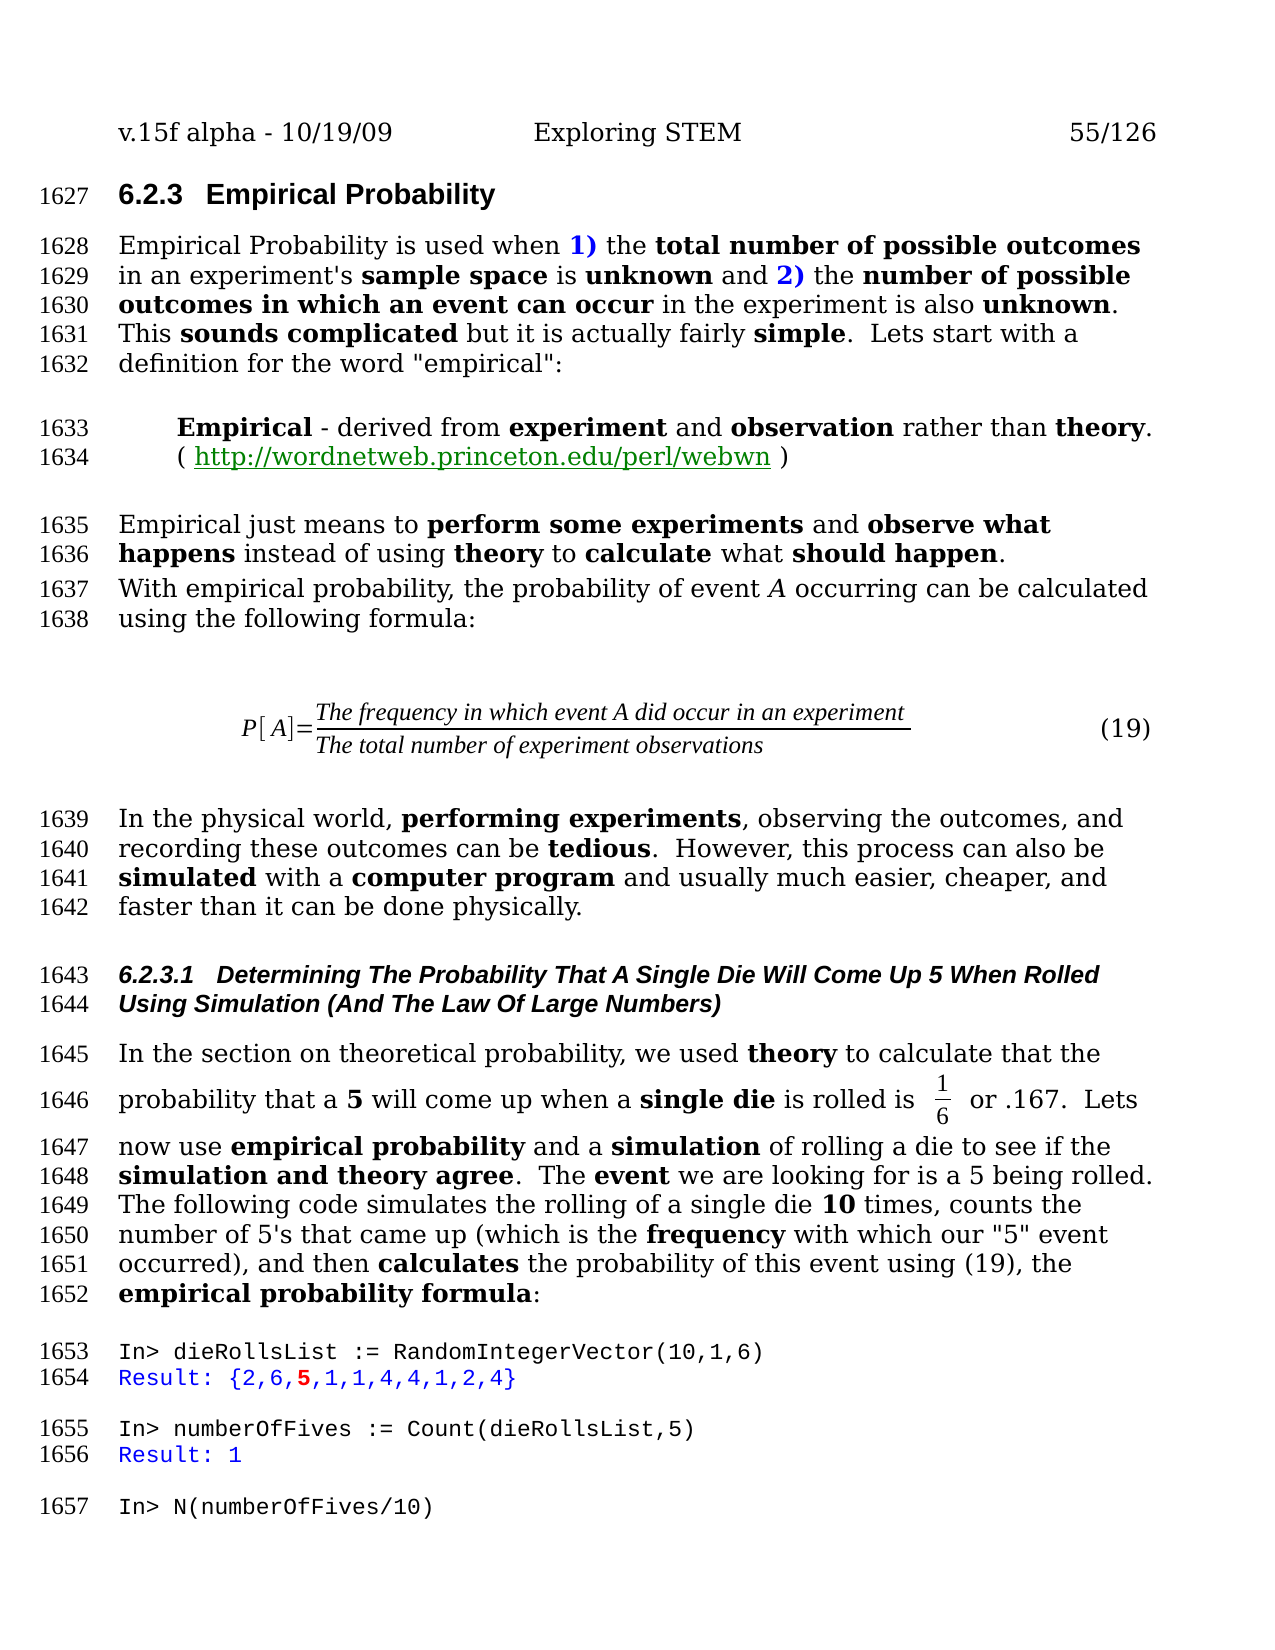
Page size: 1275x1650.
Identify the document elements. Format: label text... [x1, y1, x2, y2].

text Result: 1 [118, 1444, 1157, 1470]
table_header (19) [1041, 691, 1157, 766]
text In> numberOfFives := Count(dieRollsList,5) [118, 1418, 1157, 1444]
text Empirical Probability is used when 1) the total number of possible outcomes in an experiment's sample space is unknown and 2) the number of possible outcomes in which an event can occur in the experiment is also unknown. This sounds complicated but it is actually fairly simple. Lets start with a definition for the word "empirical": [118, 231, 1157, 378]
text In> dieRollsList := RandomIntegerVector(10,1,6) [118, 1340, 1157, 1366]
text In> N(numberOfFives/10) [118, 1496, 1157, 1522]
text With empirical probability, the probability of event A occurring can be calculated using the following formula: [118, 574, 1157, 633]
text Result: {2,6,5,1,1,4,4,1,2,4} [118, 1366, 1157, 1392]
text Empirical - derived from experiment and observation rather than theory. ( http://wordnetweb.princeton.edu/perl/webwn ) [176, 413, 1157, 472]
subtitle Empirical Probability [118, 177, 1157, 210]
subtitle Determining The Probability That A Single Die Will Come Up 5 When Rolled Using Simulation (And The Law Of Large Numbers) [118, 961, 1157, 1018]
table_header [118, 691, 1041, 766]
text Empirical just means to perform some experiments and observe what happens instead of using theory to calculate what should happen. [118, 510, 1157, 568]
text In the section on theoretical probability, we used theory to calculate that the probability that a 5 will come up when a single die is rolled isor .167. Lets now use empirical probability and a simulation of rolling a die to see if the simulation and theory agree. The event we are looking for is a 5 being rolled. The following code simulates the rolling of a single die 10 times, counts the number of 5's that came up (which is the frequency with which our "5" event occurred), and then calculates the probability of this event using (19), the empirical probability formula: [118, 1038, 1157, 1308]
text In the physical world, performing experiments, observing the outcomes, and recording these outcomes can be tedious. However, this process can also be simulated with a computer program and usually much easier, cheaper, and faster than it can be done physically. [118, 804, 1157, 921]
